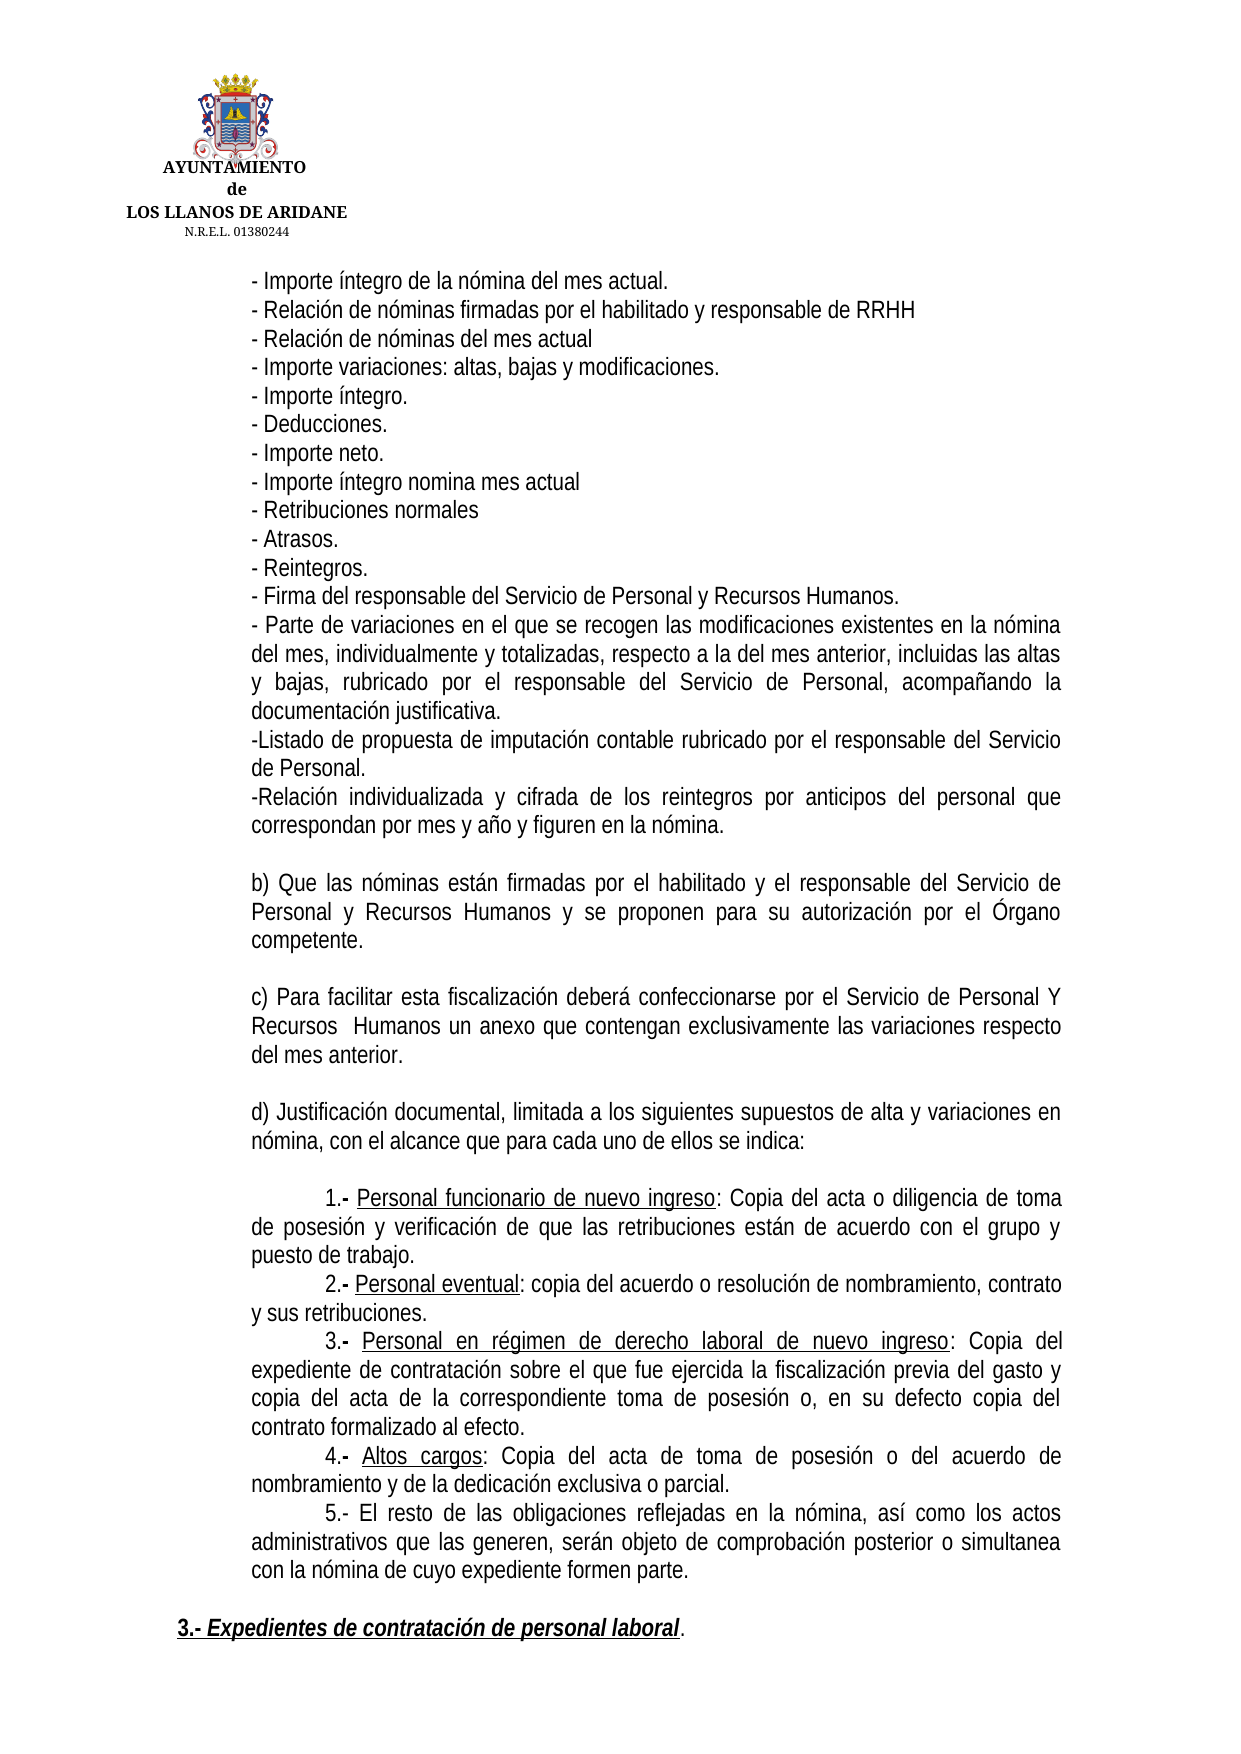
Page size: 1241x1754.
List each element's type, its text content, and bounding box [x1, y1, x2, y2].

text d) Justificación documental, limitada a los siguientes supuestos de alta y variaciones en nómina, con el alcance que para cada uno de ellos se indica: [251, 1097, 1063, 1154]
text - Retribuciones normales [251, 495, 1063, 524]
text - Firma del responsable del Servicio de Personal y Recursos Humanos. [251, 581, 1063, 610]
text -Listado de propuesta de imputación contable rubricado por el responsable del Servicio de Personal. [251, 724, 1063, 782]
text - Importe íntegro. [251, 381, 1063, 409]
text - Importe íntegro de la nómina del mes actual. [177, 266, 1063, 295]
text 4.- Altos cargos: Copia del acta de toma de posesión o del acuerdo de nombramiento y de la dedicación exclusiva o parcial. [251, 1441, 1063, 1498]
text b) Que las nóminas están firmadas por el habilitado y el responsable del Servicio de Personal y Recursos Humanos y se proponen para su autorización por el Órgano competente. [251, 868, 1063, 954]
text - Atrasos. [251, 524, 1063, 553]
text 1.- Personal funcionario de nuevo ingreso: Copia del acta o diligencia de toma de posesión y verificación de que las retribuciones están de acuerdo con el grupo y puesto de trabajo. [251, 1183, 1063, 1269]
text - Importe variaciones: altas, bajas y modificaciones. [251, 352, 1063, 381]
text - Parte de variaciones en el que se recogen las modificaciones existentes en la nómina del mes, individualmente y totalizadas, respecto a la del mes anterior, incluidas las altas y bajas, rubricado por el responsable del Servicio de Personal, acompañando la documentación justificativa. [251, 610, 1063, 724]
text - Importe íntegro nomina mes actual [251, 467, 1063, 495]
text 3.- Expedientes de contratación de personal laboral. [177, 1613, 1063, 1641]
text -Relación individualizada y cifrada de los reintegros por anticipos del personal que correspondan por mes y año y figuren en la nómina. [251, 782, 1063, 839]
text 5.- El resto de las obligaciones reflejadas en la nómina, así como los actos administrativos que las generen, serán objeto de comprobación posterior o simultanea con la nómina de cuyo expediente formen parte. [251, 1498, 1063, 1584]
text c) Para facilitar esta fiscalización deberá confeccionarse por el Servicio de Personal Y Recursos Humanos un anexo que contengan exclusivamente las variaciones respecto del mes anterior. [251, 982, 1063, 1068]
text 3.- Personal en régimen de derecho laboral de nuevo ingreso: Copia del expediente de contratación sobre el que fue ejercida la fiscalización previa del gasto y copia del acta de la correspondiente toma de posesión o, en su defecto copia del contrato formalizado al efecto. [251, 1326, 1063, 1441]
text - Reintegros. [251, 553, 1063, 581]
picture [192, 73, 279, 169]
text 2.- Personal eventual: copia del acuerdo o resolución de nombramiento, contrato y sus retribuciones. [251, 1269, 1063, 1326]
text - Importe neto. [251, 438, 1063, 467]
text - Deducciones. [251, 409, 1063, 438]
text - Relación de nóminas firmadas por el habilitado y responsable de RRHH [251, 295, 1063, 323]
text - Relación de nóminas del mes actual [251, 323, 1063, 352]
